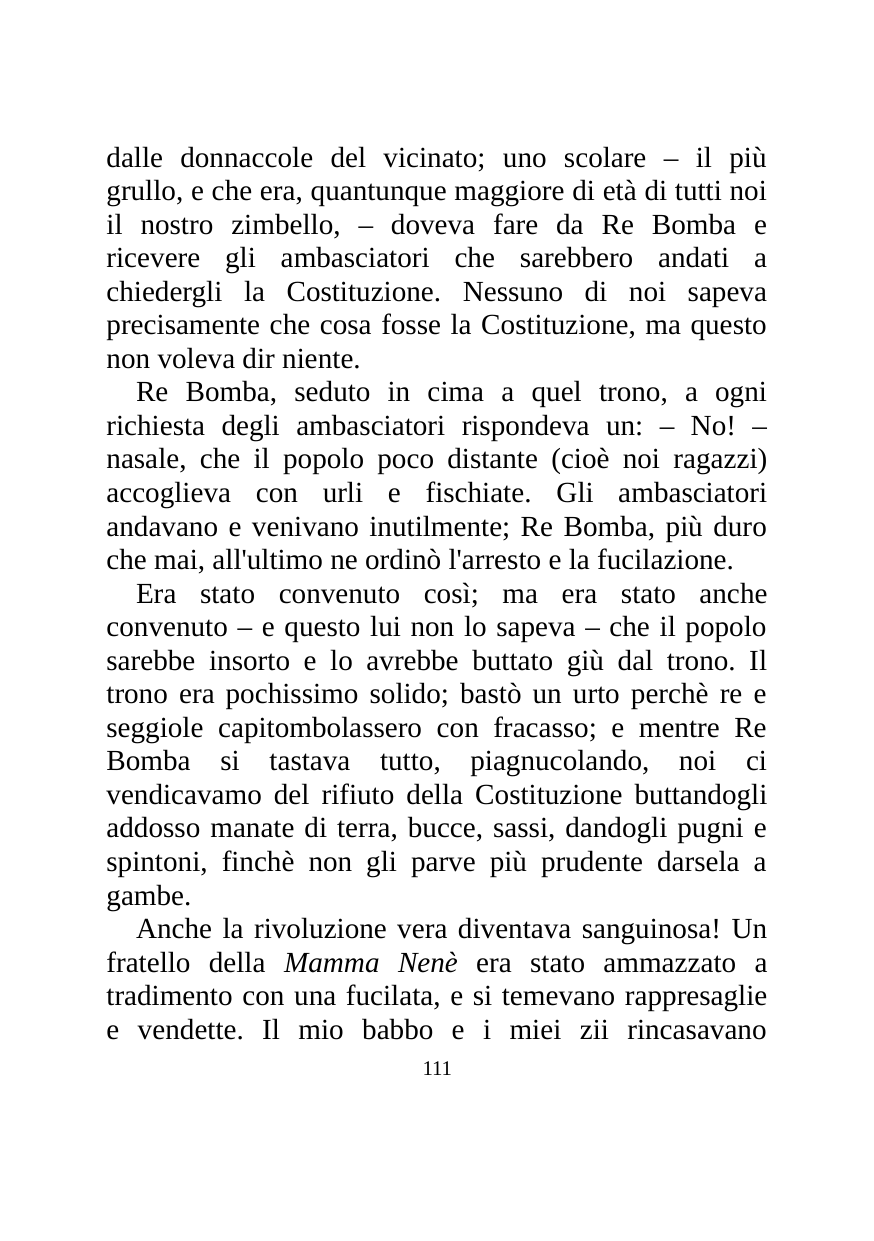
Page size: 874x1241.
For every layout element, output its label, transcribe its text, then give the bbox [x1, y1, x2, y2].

text Era stato convenuto così; ma era stato anche convenuto – e questo lui non lo sapeva – che il popolo sarebbe insorto e lo avrebbe buttato giù dal trono. Il trono era pochissimo solido; bastò un urto perchè re e seggiole capitombolassero con fracasso; e mentre Re Bomba si tastava tutto, piagnucolando, noi ci vendicavamo del rifiuto della Costituzione buttandogli addosso manate di terra, bucce, sassi, dandogli pugni e spintoni, finchè non gli parve più prudente darsela a gambe. [106, 576, 768, 911]
text dalle donnaccole del vicinato; uno scolare – il più grullo, e che era, quantunque maggiore di età di tutti noi il nostro zimbello, – doveva fare da Re Bomba e ricevere gli ambasciatori che sarebbero andati a chiedergli la Costituzione. Nessuno di noi sapeva precisamente che cosa fosse la Costituzione, ma questo non voleva dir niente. [106, 140, 768, 374]
text Anche la rivoluzione vera diventava sanguinosa! Un fratello della Mamma Nenè era stato ammazzato a tradimento con una fucilata, e si temevano rappresaglie e vendette. Il mio babbo e i miei zii rincasavano [106, 911, 768, 1045]
text Re Bomba, seduto in cima a quel trono, a ogni richiesta degli ambasciatori rispondeva un: – No! – nasale, che il popolo poco distante (cioè noi ragazzi) accoglieva con urli e fischiate. Gli ambasciatori andavano e venivano inutilmente; Re Bomba, più duro che mai, all'ultimo ne ordinò l'arresto e la fucilazione. [106, 374, 768, 576]
